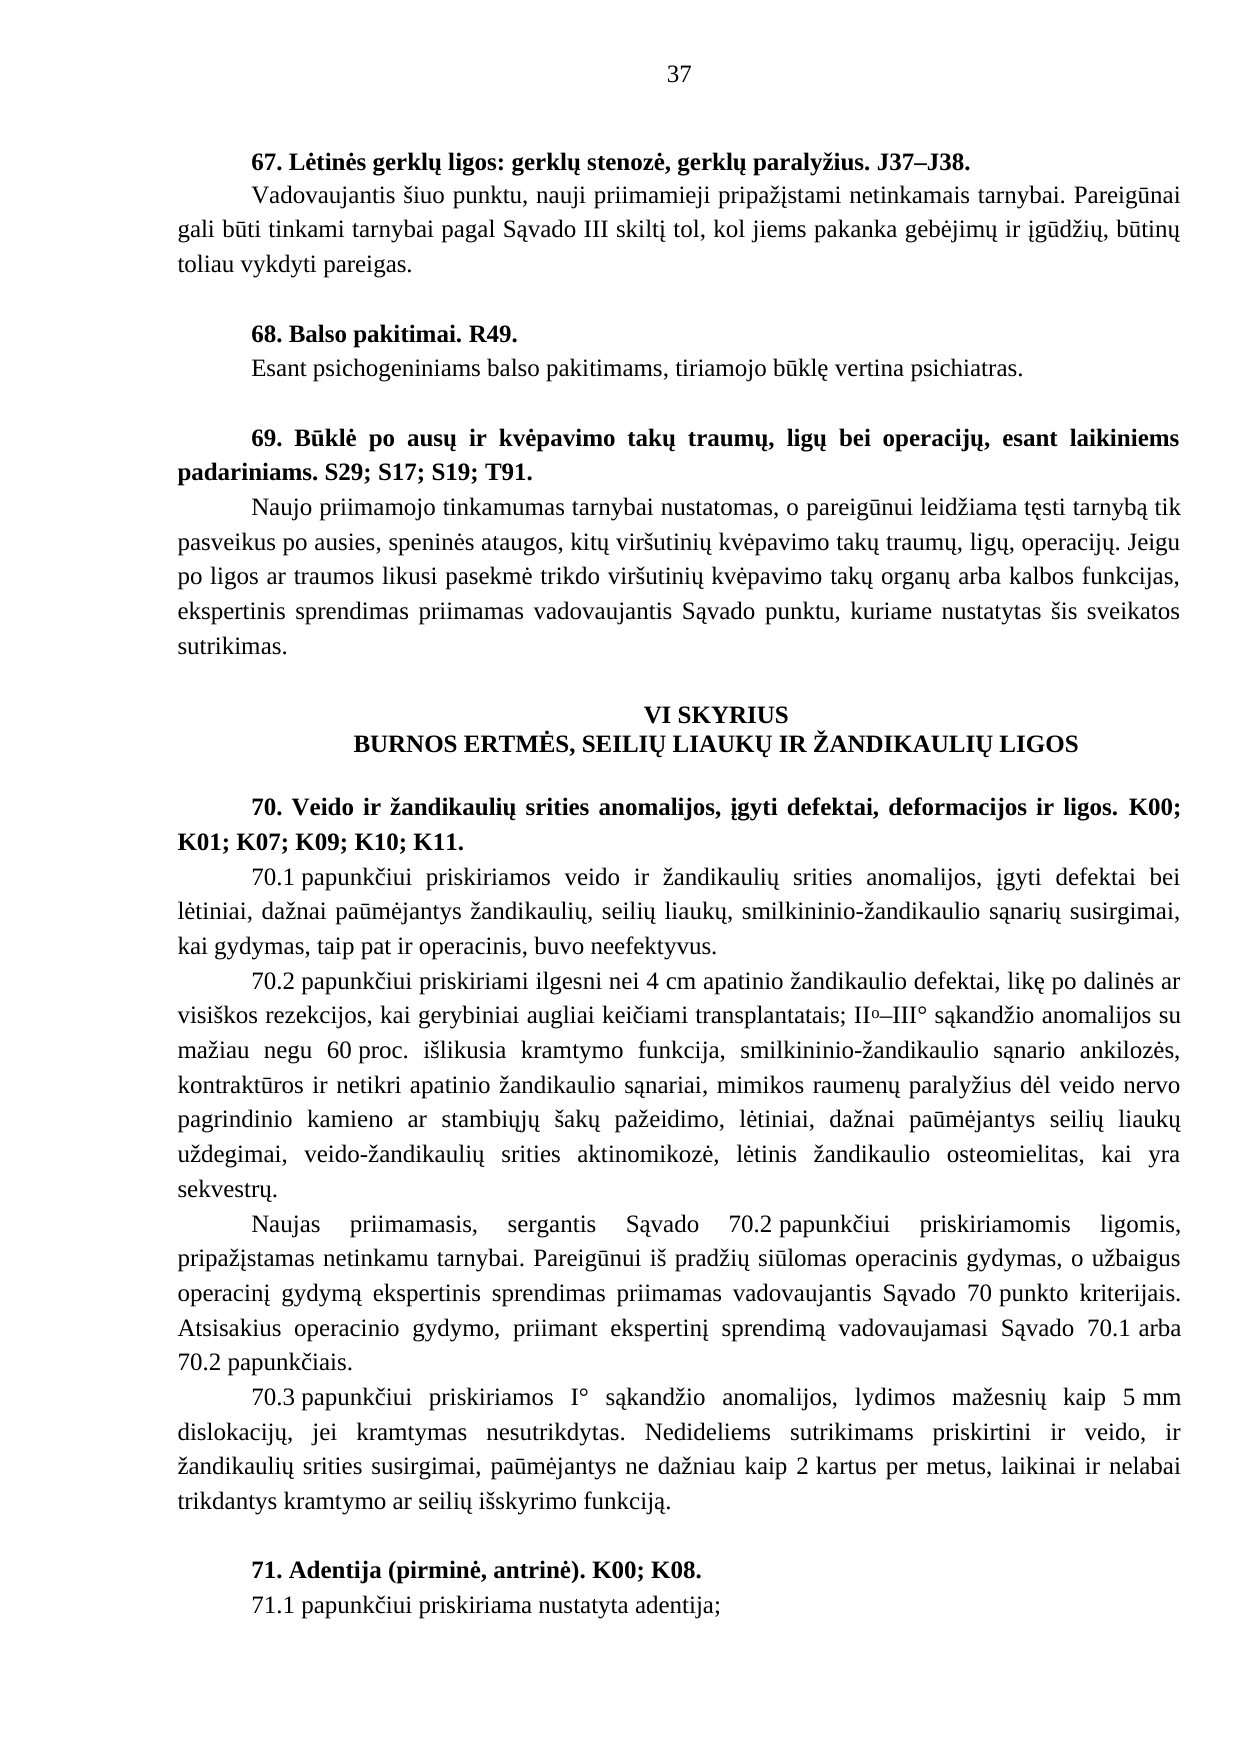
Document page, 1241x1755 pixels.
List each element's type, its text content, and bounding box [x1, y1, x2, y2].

text Esant psichogeniniams balso pakitimams, tiriamojo būklę vertina psichiatras. [177, 353, 1181, 382]
text 69. Būklė po ausų ir kvėpavimo takų traumų, ligų bei operacijų, esant laikiniems padariniams. S29; S17; S19; T91. [177, 423, 1181, 486]
text 68. Balso pakitimai. R49. [177, 319, 1181, 347]
text 71. Adentija (pirminė, antrinė). K00; K08. [177, 1556, 1181, 1584]
text 67. Lėtinės gerklų ligos: gerklų stenozė, gerklų paralyžius. J37–J38. [177, 147, 1181, 176]
text 71.1 papunkčiui priskiriama nustatyta adentija; [177, 1590, 1181, 1619]
text VI SKYRIUS [177, 700, 1181, 729]
text Naujas priimamasis, sergantis Sąvado 70.2 papunkčiui priskiriamomis ligomis, pripažįstamas netinkamu tarnybai. Pareigūnui iš pradžių siūlomas operacinis gydymas, o užbaigus operacinį gydymą ekspertinis sprendimas priimamas vadovaujantis Sąvado 70 punkto kriterijais. Atsisakius operacinio gydymo, priimant ekspertinį sprendimą vadovaujamasi Sąvado 70.1 arba 70.2 papunkčiais. [177, 1209, 1181, 1376]
text 70.1 papunkčiui priskiriamos veido ir žandikaulių srities anomalijos, įgyti defektai bei lėtiniai, dažnai paūmėjantys žandikaulių, seilių liaukų, smilkininio-žandikaulio sąnarių susirgimai, kai gydymas, taip pat ir operacinis, buvo neefektyvus. [177, 862, 1181, 960]
text BURNOS ERTMĖS, SEILIŲ LIAUKŲ IR ŽANDIKAULIŲ LIGOS [177, 729, 1181, 758]
text 70.2 papunkčiui priskiriami ilgesni nei 4 cm apatinio žandikaulio defektai, likę po dalinės ar visiškos rezekcijos, kai gerybiniai augliai keičiami transplantatais; IIo–III° sąkandžio anomalijos su mažiau negu 60 proc. išlikusia kramtymo funkcija, smilkininio-žandikaulio sąnario ankilozės, kontraktūros ir netikri apatinio žandikaulio sąnariai, mimikos raumenų paralyžius dėl veido nervo pagrindinio kamieno ar stambiųjų šakų pažeidimo, lėtiniai, dažnai paūmėjantys seilių liaukų uždegimai, veido-žandikaulių srities aktinomikozė, lėtinis žandikaulio osteomielitas, kai yra sekvestrų. [177, 966, 1181, 1203]
text Naujo priimamojo tinkamumas tarnybai nustatomas, o pareigūnui leidžiama tęsti tarnybą tik pasveikus po ausies, speninės ataugos, kitų viršutinių kvėpavimo takų traumų, ligų, operacijų. Jeigu po ligos ar traumos likusi pasekmė trikdo viršutinių kvėpavimo takų organų arba kalbos funkcijas, ekspertinis sprendimas priimamas vadovaujantis Sąvado punktu, kuriame nustatytas šis sveikatos sutrikimas. [177, 492, 1181, 659]
text 70.3 papunkčiui priskiriamos I° sąkandžio anomalijos, lydimos mažesnių kaip 5 mm dislokacijų, jei kramtymas nesutrikdytas. Nedideliems sutrikimams priskirtini ir veido, ir žandikaulių srities susirgimai, paūmėjantys ne dažniau kaip 2 kartus per metus, laikinai ir nelabai trikdantys kramtymo ar seilių išskyrimo funkciją. [177, 1382, 1181, 1515]
text Vadovaujantis šiuo punktu, nauji priimamieji pripažįstami netinkamais tarnybai. Pareigūnai gali būti tinkami tarnybai pagal Sąvado III skiltį tol, kol jiems pakanka gebėjimų ir įgūdžių, būtinų toliau vykdyti pareigas. [177, 180, 1181, 278]
text 70. Veido ir žandikaulių srities anomalijos, įgyti defektai, deformacijos ir ligos. K00; K01; K07; K09; K10; K11. [177, 792, 1181, 856]
